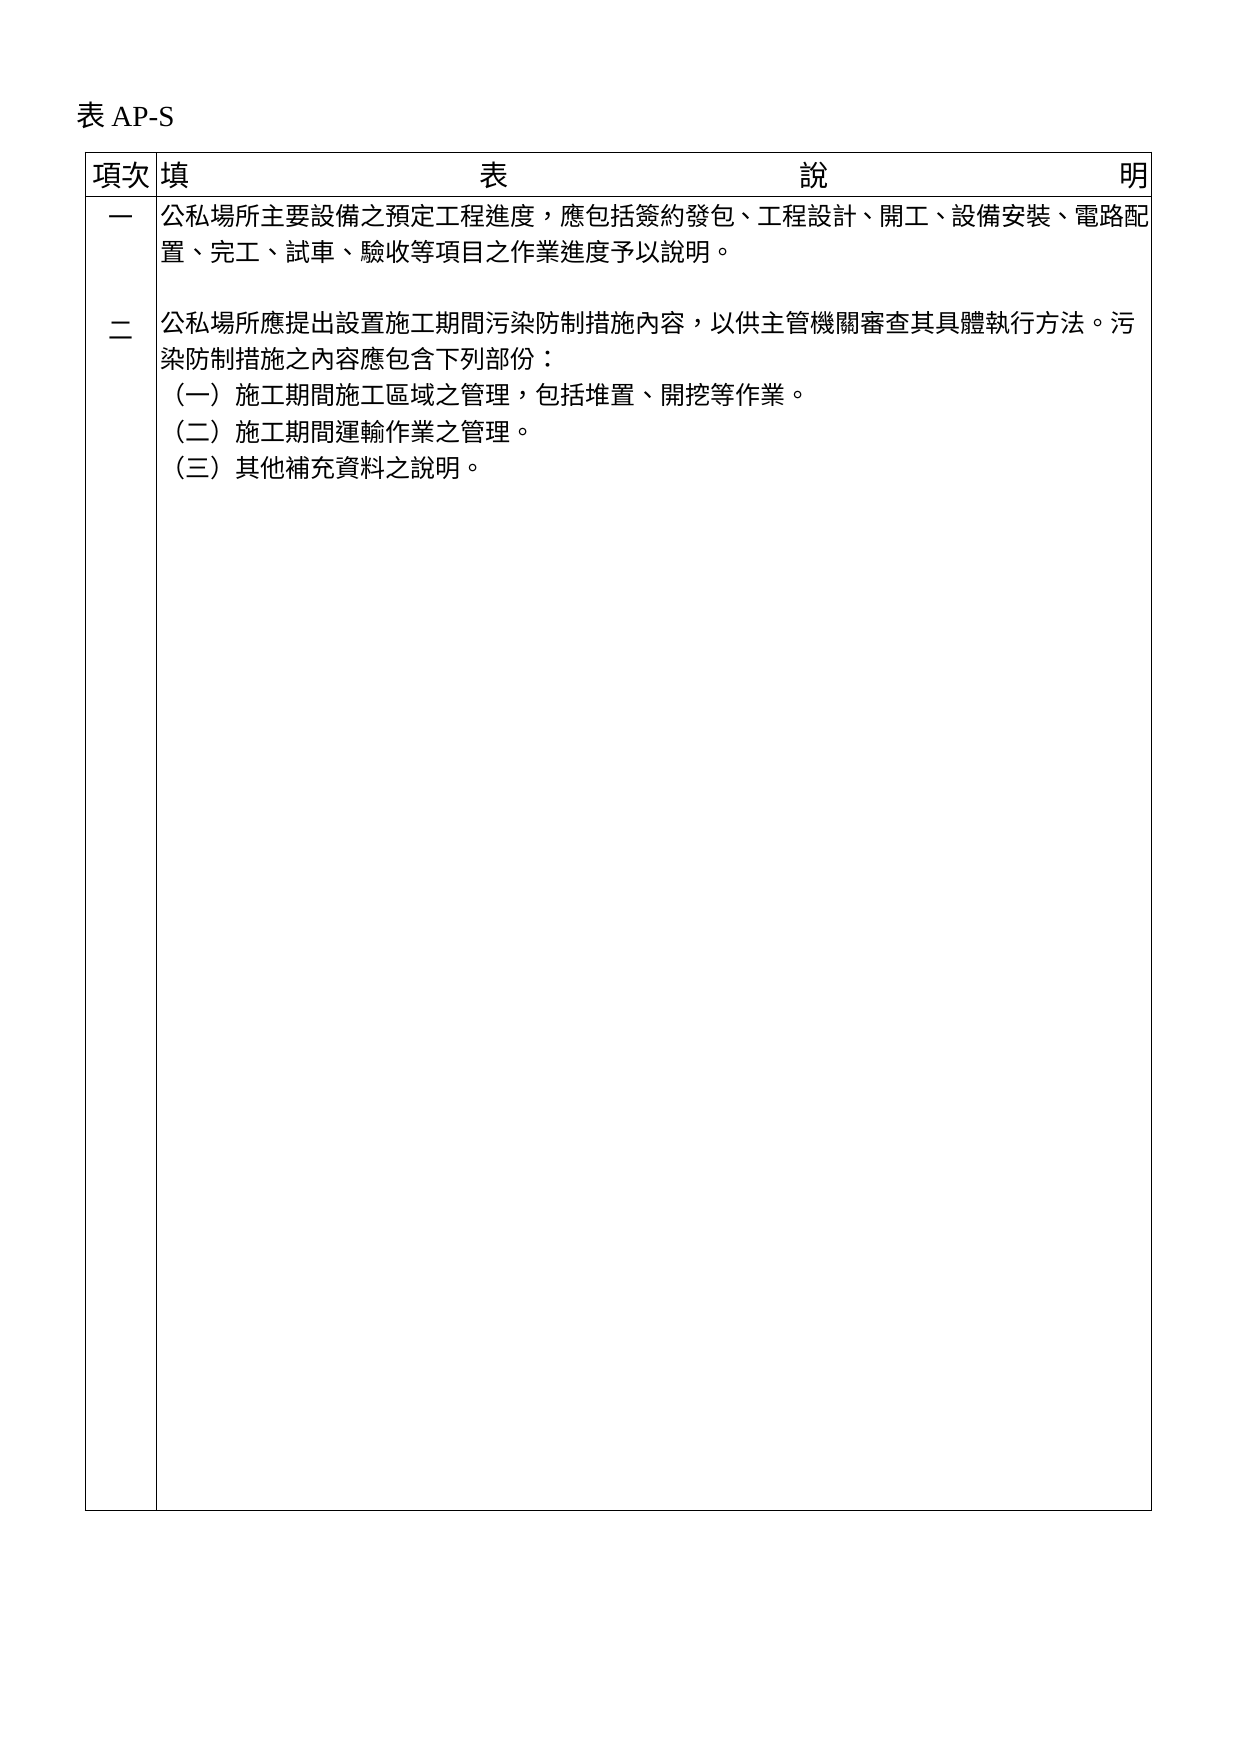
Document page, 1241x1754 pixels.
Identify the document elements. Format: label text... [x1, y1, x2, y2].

table_cell 一 二 [86, 197, 156, 1510]
table_header 填表說明 [157, 153, 1151, 196]
table_header 項次 [86, 153, 156, 196]
text 表AP-S [76, 77, 1163, 152]
table_cell 公私場所主要設備之預定工程進度，應包括簽約發包、工程設計、開工、設備安裝、電路配置、完工、試車、驗收等項目之作業進度予以說明。 公私場所應提出設置施工期間污染防制措施內容，以供主管機關審查其具體執行方法。污染防制措施之內容應包含下列部份： （一）施工期間施工區域之管理，包括堆置、開挖等作業。 （二）施工期間運輸作業之管理。 （三）其他補充資料之說明。 [157, 197, 1151, 1510]
